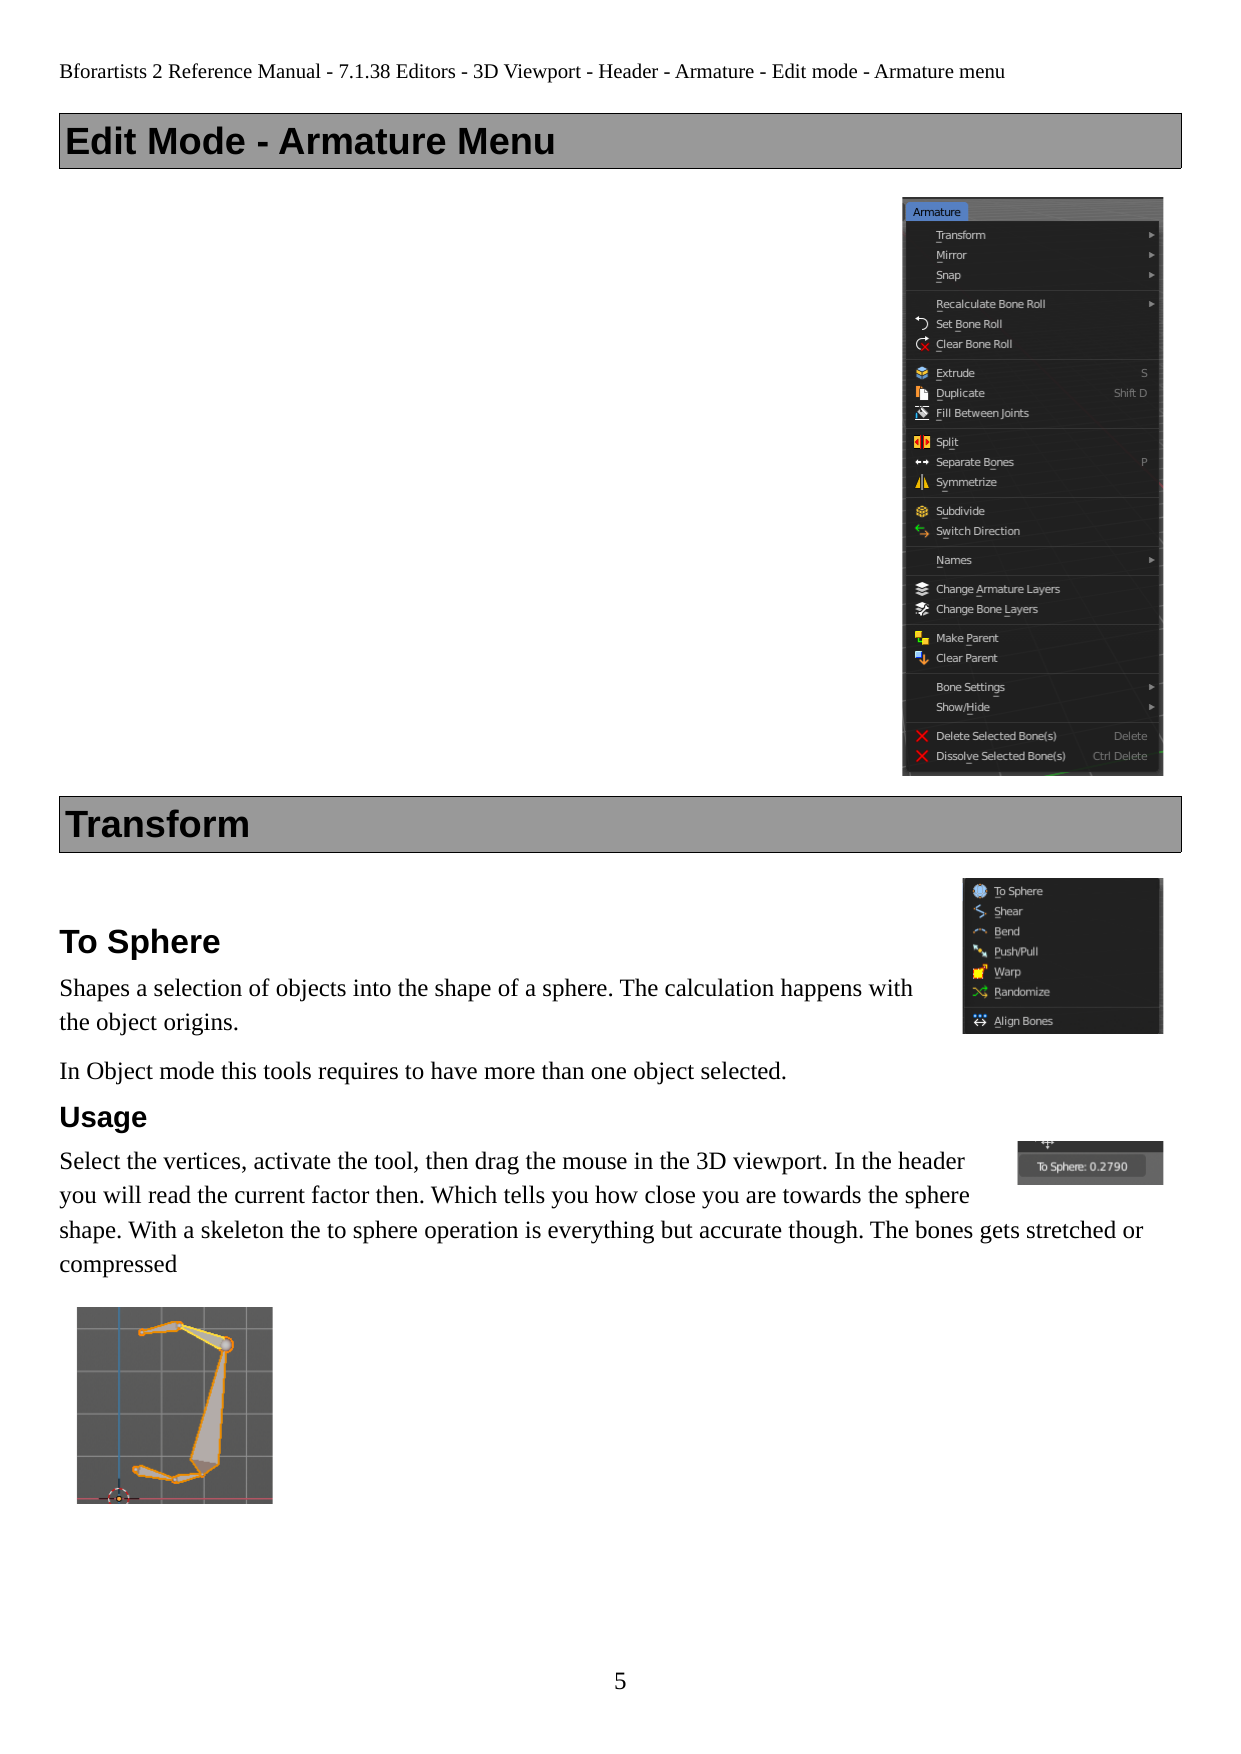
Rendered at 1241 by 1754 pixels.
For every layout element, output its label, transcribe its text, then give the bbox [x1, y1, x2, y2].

picture [902, 197, 1164, 776]
subtitle [1164, 922, 1181, 960]
picture [76, 1307, 273, 1504]
table_header Edit Mode - Armature Menu [60, 114, 1181, 168]
text Shapes a selection of objects into the shape of a sphere. The calculation happens with the object origins. [59, 973, 1181, 1036]
text Select the vertices, activate the tool, then drag the mouse in the 3D viewport. In the header you will read the current factor then. Which tells you how close you are towards the sphere shape. With a skeleton the to sphere operation is everything but accurate though. The bones gets stretched or compressed [59, 1146, 1181, 1278]
subtitle To Sphere [59, 922, 962, 960]
text In Object mode this tools requires to have more than one object selected. [59, 1056, 1181, 1085]
picture [1017, 1141, 1164, 1185]
subtitle Usage [59, 1100, 1181, 1133]
picture [962, 878, 1164, 1034]
table_header Transform [60, 797, 1181, 852]
